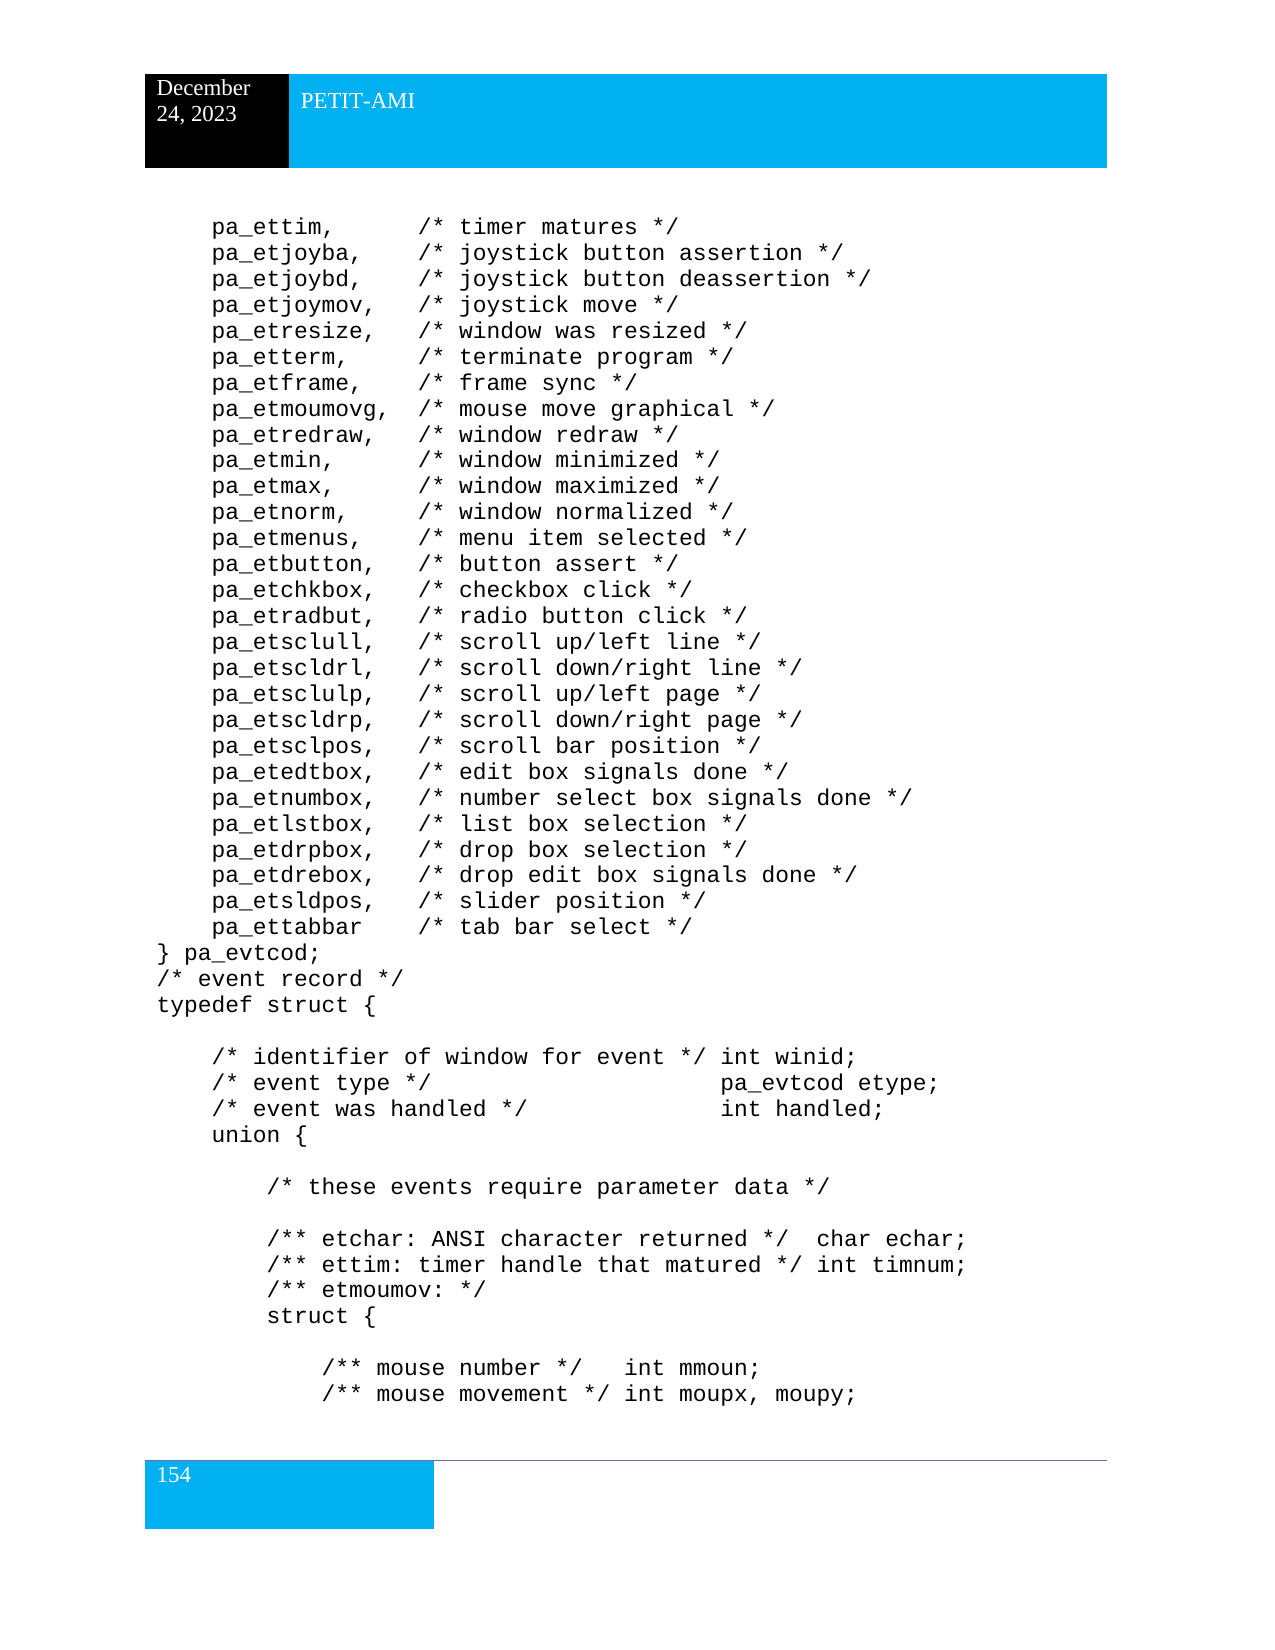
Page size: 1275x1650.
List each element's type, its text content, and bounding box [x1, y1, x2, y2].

text pa_etsclulp, /* scroll up/left page */ [156, 682, 1118, 708]
text /* identifier of window for event */ int winid; [156, 1045, 1118, 1071]
text pa_etsldpos, /* slider position */ [156, 890, 1118, 916]
text /** mouse movement */ int moupx, moupy; [156, 1383, 1118, 1408]
text pa_etframe, /* frame sync */ [156, 371, 1118, 397]
text pa_etnorm, /* window normalized */ [156, 501, 1118, 527]
text /* event was handled */ int handled; [156, 1097, 1118, 1123]
text pa_etsclpos, /* scroll bar position */ [156, 734, 1118, 760]
text pa_etjoymov, /* joystick move */ [156, 293, 1118, 319]
text pa_etdrpbox, /* drop box selection */ [156, 838, 1118, 864]
text pa_ettim, /* timer matures */ [156, 215, 1118, 241]
text /** etmoumov: */ [156, 1279, 1118, 1305]
text pa_etmoumovg, /* mouse move graphical */ [156, 397, 1118, 423]
text pa_etsclull, /* scroll up/left line */ [156, 630, 1118, 656]
text pa_etmin, /* window minimized */ [156, 449, 1118, 475]
text /** mouse number */ int mmoun; [156, 1357, 1118, 1383]
text pa_ettabbar /* tab bar select */ [156, 916, 1118, 942]
text pa_etjoybd, /* joystick button deassertion */ [156, 267, 1118, 293]
text pa_etedtbox, /* edit box signals done */ [156, 760, 1118, 786]
text /** etchar: ANSI character returned */ char echar; [156, 1227, 1118, 1253]
text pa_etlstbox, /* list box selection */ [156, 812, 1118, 838]
text /* event record */ [156, 968, 1118, 993]
text pa_etdrebox, /* drop edit box signals done */ [156, 864, 1118, 890]
text pa_etmenus, /* menu item selected */ [156, 527, 1118, 553]
text /* event type */ pa_evtcod etype; [156, 1071, 1118, 1097]
text pa_etredraw, /* window redraw */ [156, 423, 1118, 449]
text struct { [156, 1305, 1118, 1331]
text pa_etradbut, /* radio button click */ [156, 604, 1118, 630]
text pa_etbutton, /* button assert */ [156, 553, 1118, 578]
text pa_etchkbox, /* checkbox click */ [156, 578, 1118, 604]
text } pa_evtcod; [156, 942, 1118, 968]
text pa_etscldrp, /* scroll down/right page */ [156, 708, 1118, 734]
text pa_etmax, /* window maximized */ [156, 475, 1118, 501]
text /** ettim: timer handle that matured */ int timnum; [156, 1253, 1118, 1279]
text /* these events require parameter data */ [156, 1175, 1118, 1201]
text pa_etnumbox, /* number select box signals done */ [156, 786, 1118, 812]
text pa_etresize, /* window was resized */ [156, 319, 1118, 345]
text typedef struct { [156, 993, 1118, 1019]
text pa_etscldrl, /* scroll down/right line */ [156, 656, 1118, 682]
text union { [156, 1123, 1118, 1149]
text pa_etjoyba, /* joystick button assertion */ [156, 241, 1118, 267]
text pa_etterm, /* terminate program */ [156, 345, 1118, 371]
